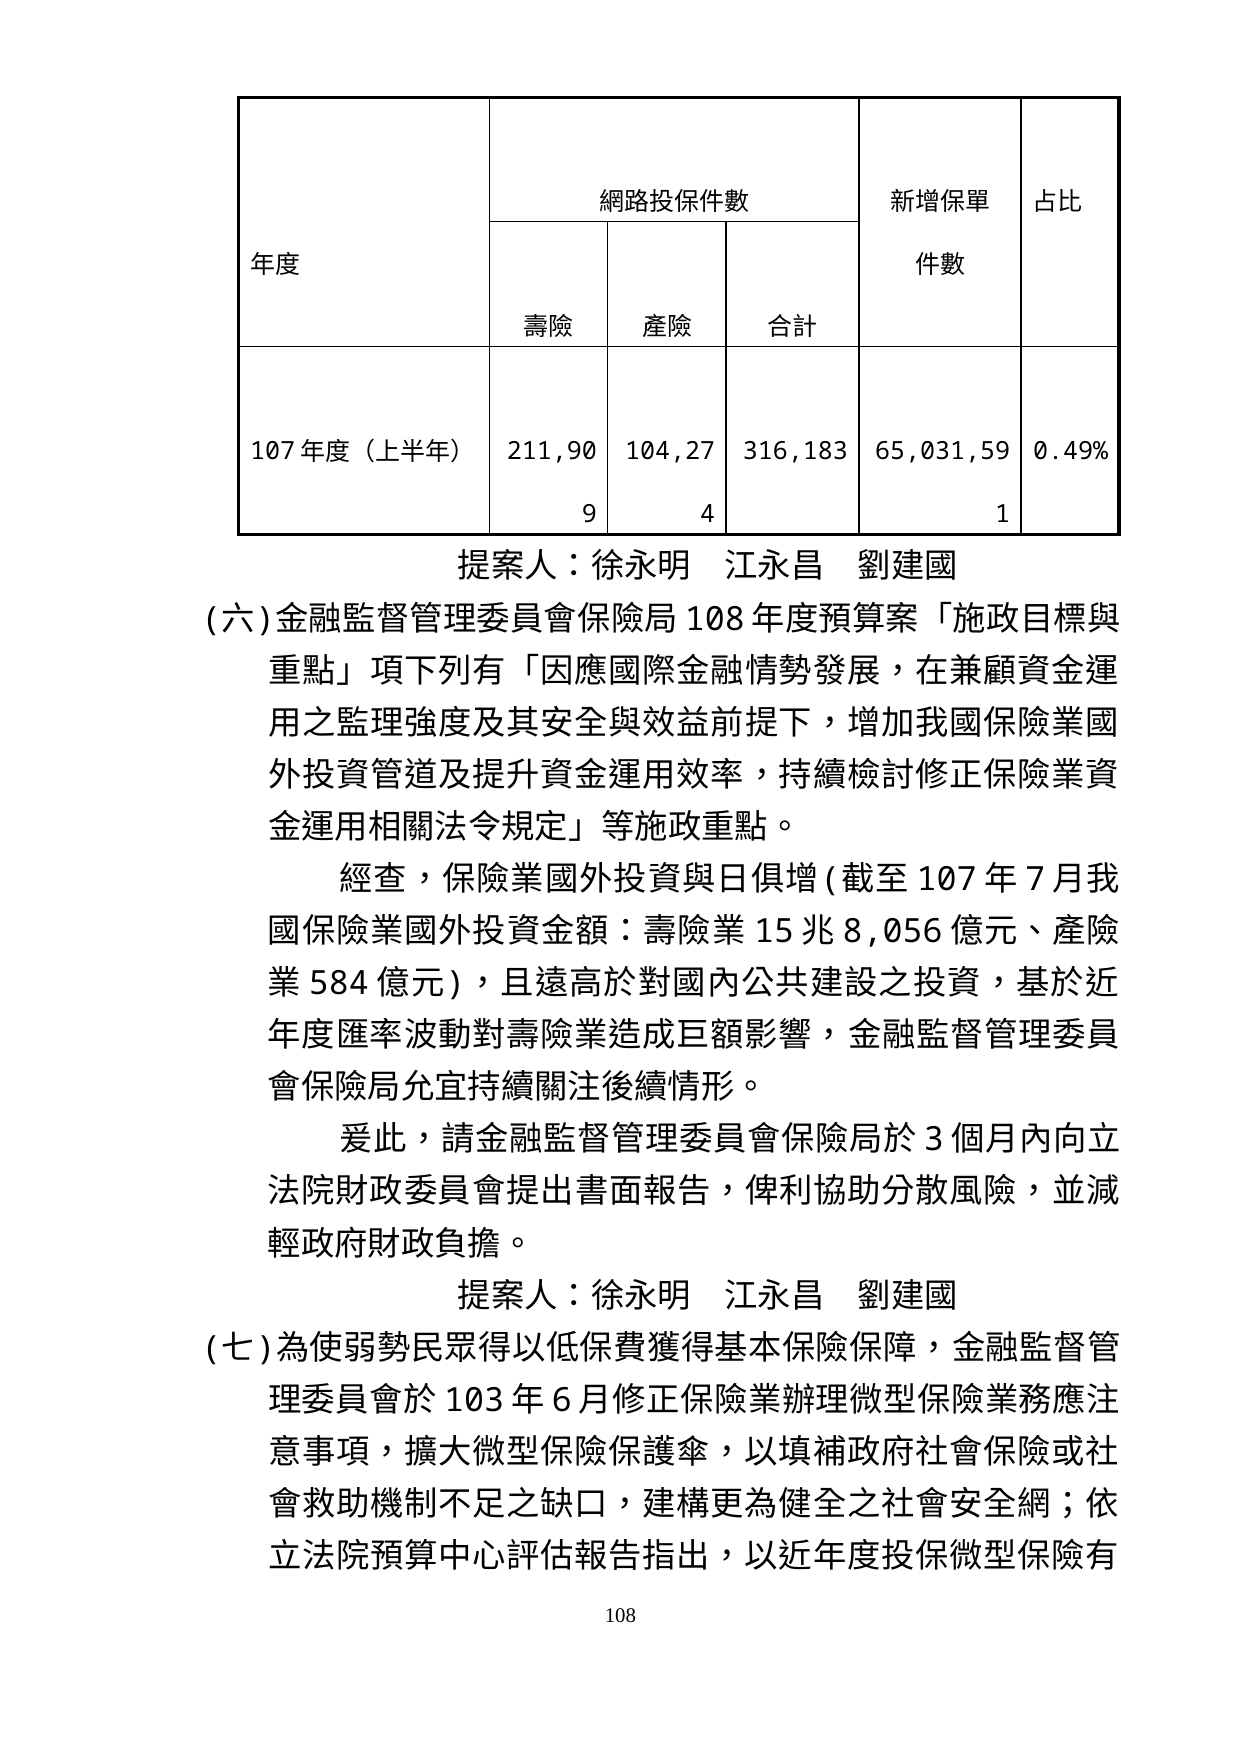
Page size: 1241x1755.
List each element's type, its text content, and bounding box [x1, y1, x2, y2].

table_header 新增保單 件數 [860, 99, 1020, 346]
table_cell 產險 [608, 222, 725, 346]
text 提案人：徐永明 江永昌 劉建國 [457, 536, 1133, 588]
table_cell 211,909 [490, 347, 607, 533]
table_cell 316,183 [727, 347, 858, 533]
table_cell 合計 [727, 222, 858, 346]
table_cell 104,274 [608, 347, 725, 533]
text 經查，保險業國外投資與日俱增(截至107年7月我國保險業國外投資金額：壽險業15兆8,056億元、產險業584億元)，且遠高於對國內公共建設之投資，基於近年度匯率波動對壽險業造成巨額影響，金融監督管理委員會保險局允宜持續關注後續情形。 [268, 849, 1120, 1109]
text (六)金融監督管理委員會保險局108年度預算案「施政目標與重點」項下列有「因應國際金融情勢發展，在兼顧資金運用之監理強度及其安全與效益前提下，增加我國保險業國外投資管道及提升資金運用效率，持續檢討修正保險業資金運用相關法令規定」等施政重點。 [201, 588, 1120, 849]
table_header 網路投保件數 [490, 99, 858, 221]
table_header 占比 [1022, 99, 1117, 346]
text (七)為使弱勢民眾得以低保費獲得基本保險保障，金融監督管理委員會於103年6月修正保險業辦理微型保險業務應注意事項，擴大微型保險保護傘，以填補政府社會保險或社會救助機制不足之缺口，建構更為健全之社會安全網；依立法院預算中心評估報告指出，以近年度投保微型保險有 [201, 1317, 1120, 1578]
text 爰此，請金融監督管理委員會保險局於3個月內向立法院財政委員會提出書面報告，俾利協助分散風險，並減輕政府財政負擔。 [268, 1109, 1120, 1265]
table_cell 107年度（上半年） [240, 347, 489, 533]
table_header 年度 [240, 99, 489, 346]
table_cell 65,031,591 [860, 347, 1020, 533]
text 提案人：徐永明 江永昌 劉建國 [457, 1265, 1133, 1317]
table_cell 壽險 [490, 222, 607, 346]
table_cell 0.49% [1022, 347, 1117, 533]
